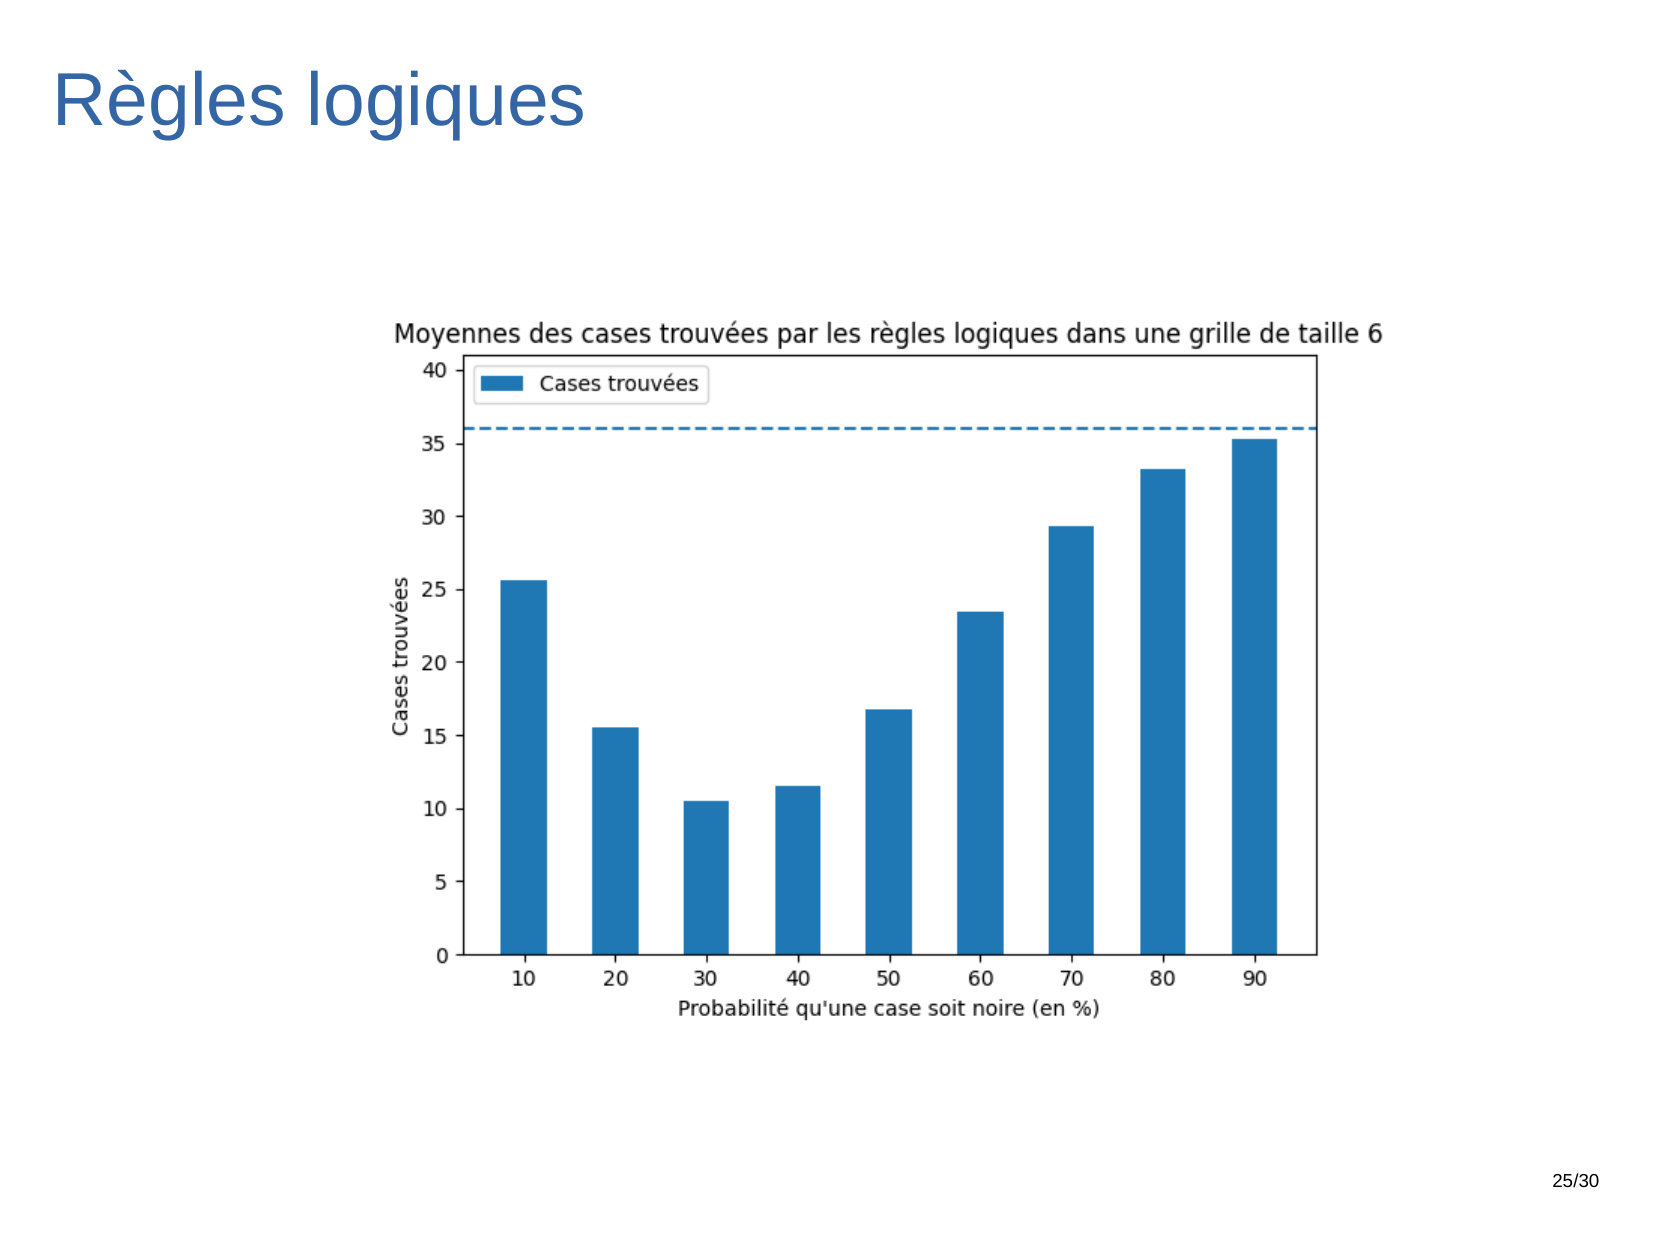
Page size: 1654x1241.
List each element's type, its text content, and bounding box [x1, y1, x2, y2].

picture [325, 262, 1426, 1040]
text_box Règles logiques [37, 50, 638, 151]
text_box 25/30 [1537, 1162, 1614, 1199]
